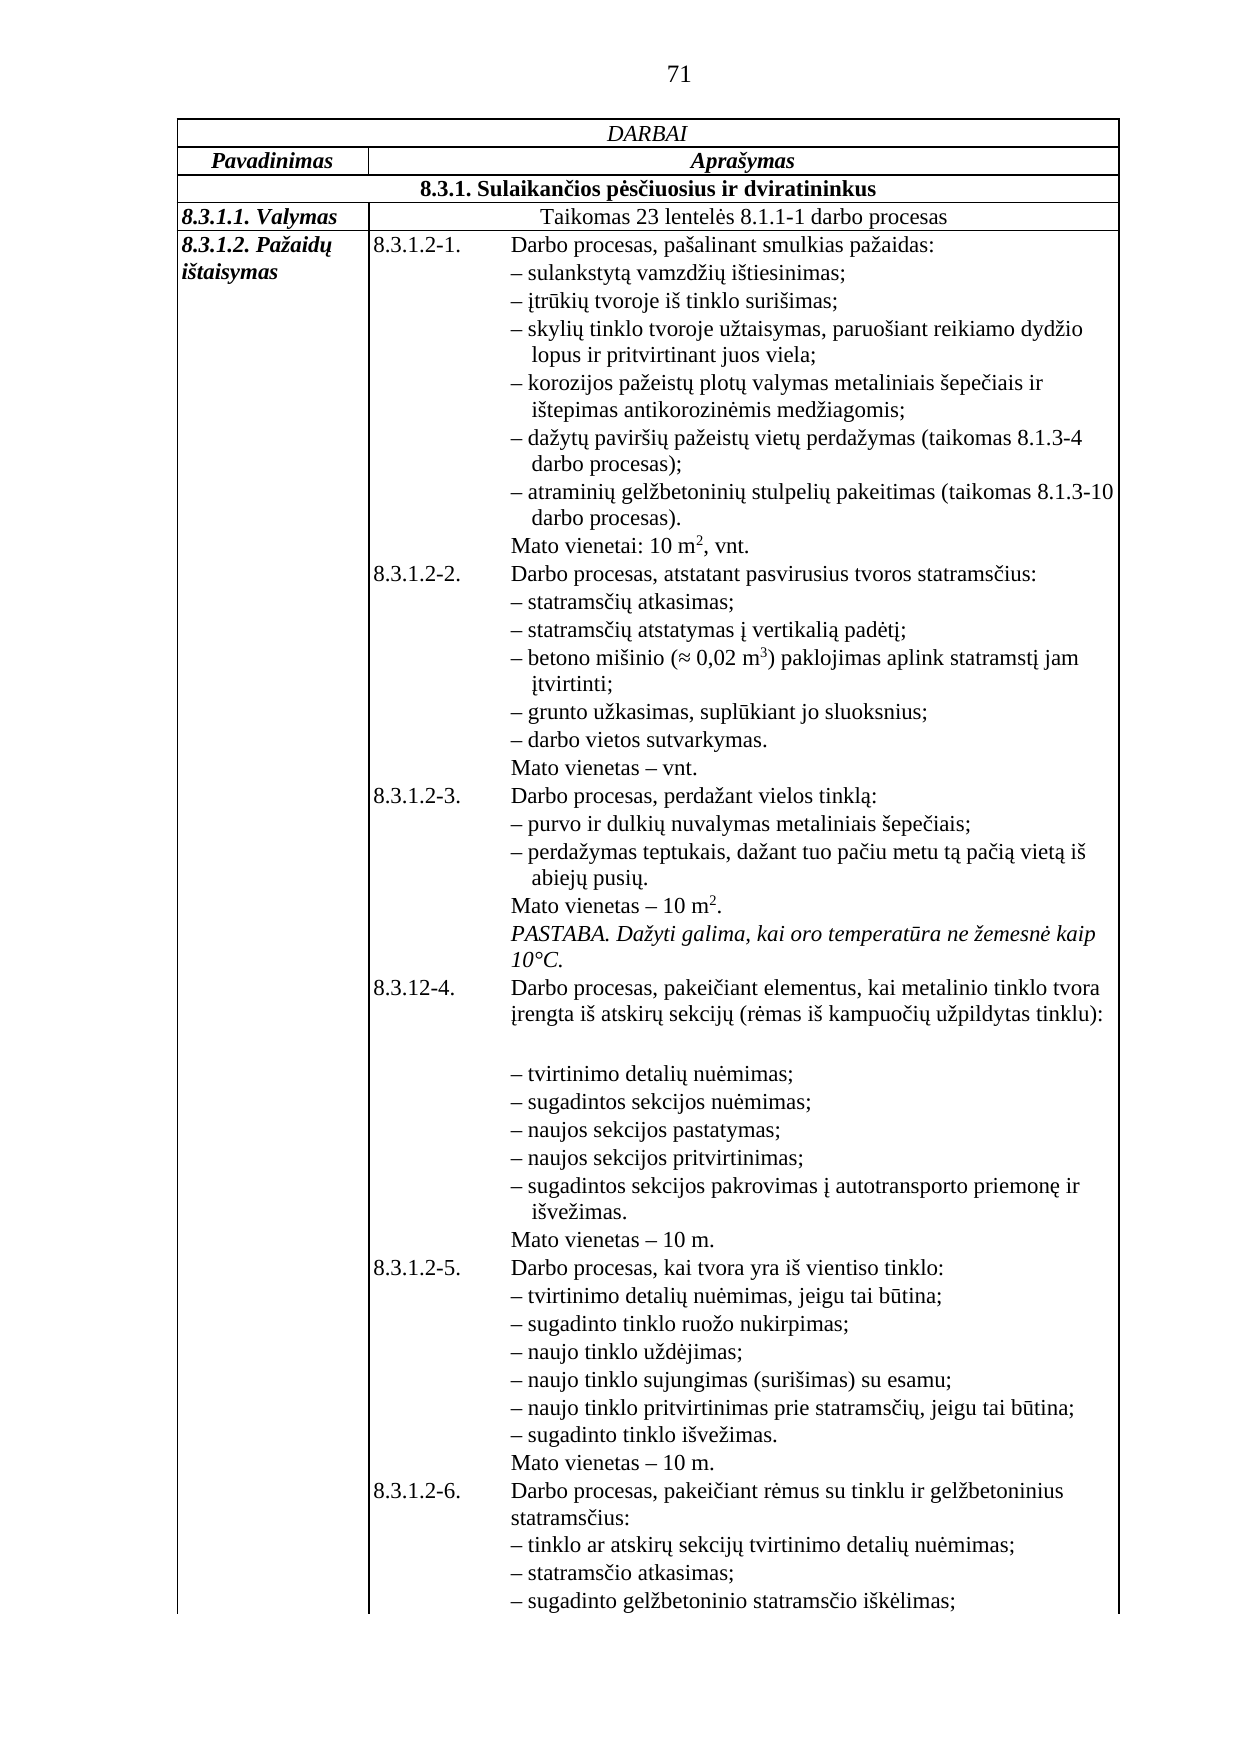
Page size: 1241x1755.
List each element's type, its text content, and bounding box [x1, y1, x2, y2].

table_cell – naujo tinklo pritvirtinimas prie statramsčių, jeigu tai būtina; [506, 1392, 1118, 1420]
table_cell – statramsčių atkasimas; [506, 586, 1118, 614]
table_cell Mato vienetas – 10 m2. [506, 890, 1118, 918]
table_cell 8.3.1.2-1. [370, 231, 506, 558]
table_cell 8.3.1.2-2. [370, 559, 506, 780]
table_cell – perdažymas teptukais, dažant tuo pačiu metu tą pačią vietą iš abiejų pusių. [506, 836, 1118, 890]
table_cell 8.3.12-4. [370, 973, 506, 1252]
table_cell – grunto užkasimas, suplūkiant jo sluoksnius; [506, 697, 1118, 724]
table_cell – korozijos pažeistų plotų valymas metaliniais šepečiais ir ištepimas antikorozinėmis medžiagomis; [506, 368, 1118, 422]
table_cell – skylių tinklo tvoroje užtaisymas, paruošiant reikiamo dydžio lopus ir pritvirtinant juos viela; [506, 314, 1118, 368]
table_cell – betono mišinio (~=≈ 0,02 m3) paklojimas aplink statramstį jam įtvirtinti; [506, 642, 1118, 697]
table_cell – naujo tinklo uždėjimas; [506, 1336, 1118, 1364]
table_cell – atraminių gelžbetoninių stulpelių pakeitimas (taikomas 8.1.3-10 darbo procesas). [506, 476, 1118, 531]
table_cell – statramsčio atkasimas; [506, 1558, 1118, 1586]
table_cell Mato vienetas – vnt. [506, 753, 1118, 780]
table_cell Darbo procesas, pakeičiant rėmus su tinklu ir gelžbetoninius statramsčius: [506, 1476, 1118, 1530]
table_cell 8.3.1.2-3. [370, 780, 506, 973]
table_cell – purvo ir dulkių nuvalymas metaliniais šepečiais; [506, 808, 1118, 836]
table_cell Pavadinimas [178, 148, 368, 174]
table_cell Darbo procesas, kai tvora yra iš vientiso tinklo: [506, 1253, 1118, 1280]
table_cell Mato vienetas – 10 m. [506, 1448, 1118, 1476]
table_cell 8.3.1. Sulaikančios pėsčiuosius ir dviratininkus [178, 176, 1118, 202]
table_cell – tinklo ar atskirų sekcijų tvirtinimo detalių nuėmimas; [506, 1530, 1118, 1558]
table_cell 8.3.1.2. Pažaidų ištaisymas [178, 231, 368, 1614]
table_cell – naujos sekcijos pritvirtinimas; [506, 1142, 1118, 1170]
table_cell – statramsčių atstatymas į vertikalią padėtį; [506, 614, 1118, 642]
table_header DARBAI [178, 120, 1118, 146]
table_cell 8.3.1.2-6. [370, 1476, 506, 1614]
table_cell – sugadinto tinklo ruožo nukirpimas; [506, 1308, 1118, 1336]
table_cell Mato vienetas – 10 m. [506, 1225, 1118, 1252]
table_cell – dažytų paviršių pažeistų vietų perdažymas (taikomas 8.1.3-4 darbo procesas); [506, 422, 1118, 476]
table_cell Darbo procesas, perdažant vielos tinklą: [506, 780, 1118, 808]
table_cell – tvirtinimo detalių nuėmimas; [506, 1059, 1118, 1086]
table_cell Mato vienetai: 10 m2, vnt. [506, 531, 1118, 558]
table_cell – darbo vietos sutvarkymas. [506, 725, 1118, 752]
table_cell Aprašymas [369, 148, 1118, 174]
table_cell Taikomas 23 lentelės 8.1.1-1 darbo procesas [370, 203, 1118, 230]
table_cell Darbo procesas, atstatant pasvirusius tvoros statramsčius: [506, 559, 1118, 586]
table_cell – naujos sekcijos pastatymas; [506, 1114, 1118, 1142]
table_cell – naujo tinklo sujungimas (surišimas) su esamu; [506, 1364, 1118, 1392]
table_cell – sugadinto gelžbetoninio statramsčio iškėlimas; [506, 1586, 1118, 1614]
table_cell 8.3.1.2-5. [370, 1253, 506, 1476]
table_cell Darbo procesas, pakeičiant elementus, kai metalinio tinklo tvora įrengta iš atskirų sekcijų (rėmas iš kampuočių užpildytas tinklu): [506, 973, 1118, 1058]
table_cell PASTABA. Dažyti galima, kai oro temperatūra ne žemesnė kaip 10°C. [506, 918, 1118, 973]
table_cell – sugadintos sekcijos pakrovimas į autotransporto priemonę ir išvežimas. [506, 1170, 1118, 1224]
table_cell – tvirtinimo detalių nuėmimas, jeigu tai būtina; [506, 1280, 1118, 1308]
table_cell Darbo procesas, pašalinant smulkias pažaidas: [506, 231, 1118, 258]
table_cell 8.3.1.1. Valymas [178, 203, 368, 230]
table_cell – sulankstytą vamzdžių ištiesinimas; [506, 258, 1118, 286]
table_cell – sugadintos sekcijos nuėmimas; [506, 1086, 1118, 1114]
table_cell – sugadinto tinklo išvežimas. [506, 1420, 1118, 1448]
table_cell – įtrūkių tvoroje iš tinklo surišimas; [506, 286, 1118, 313]
